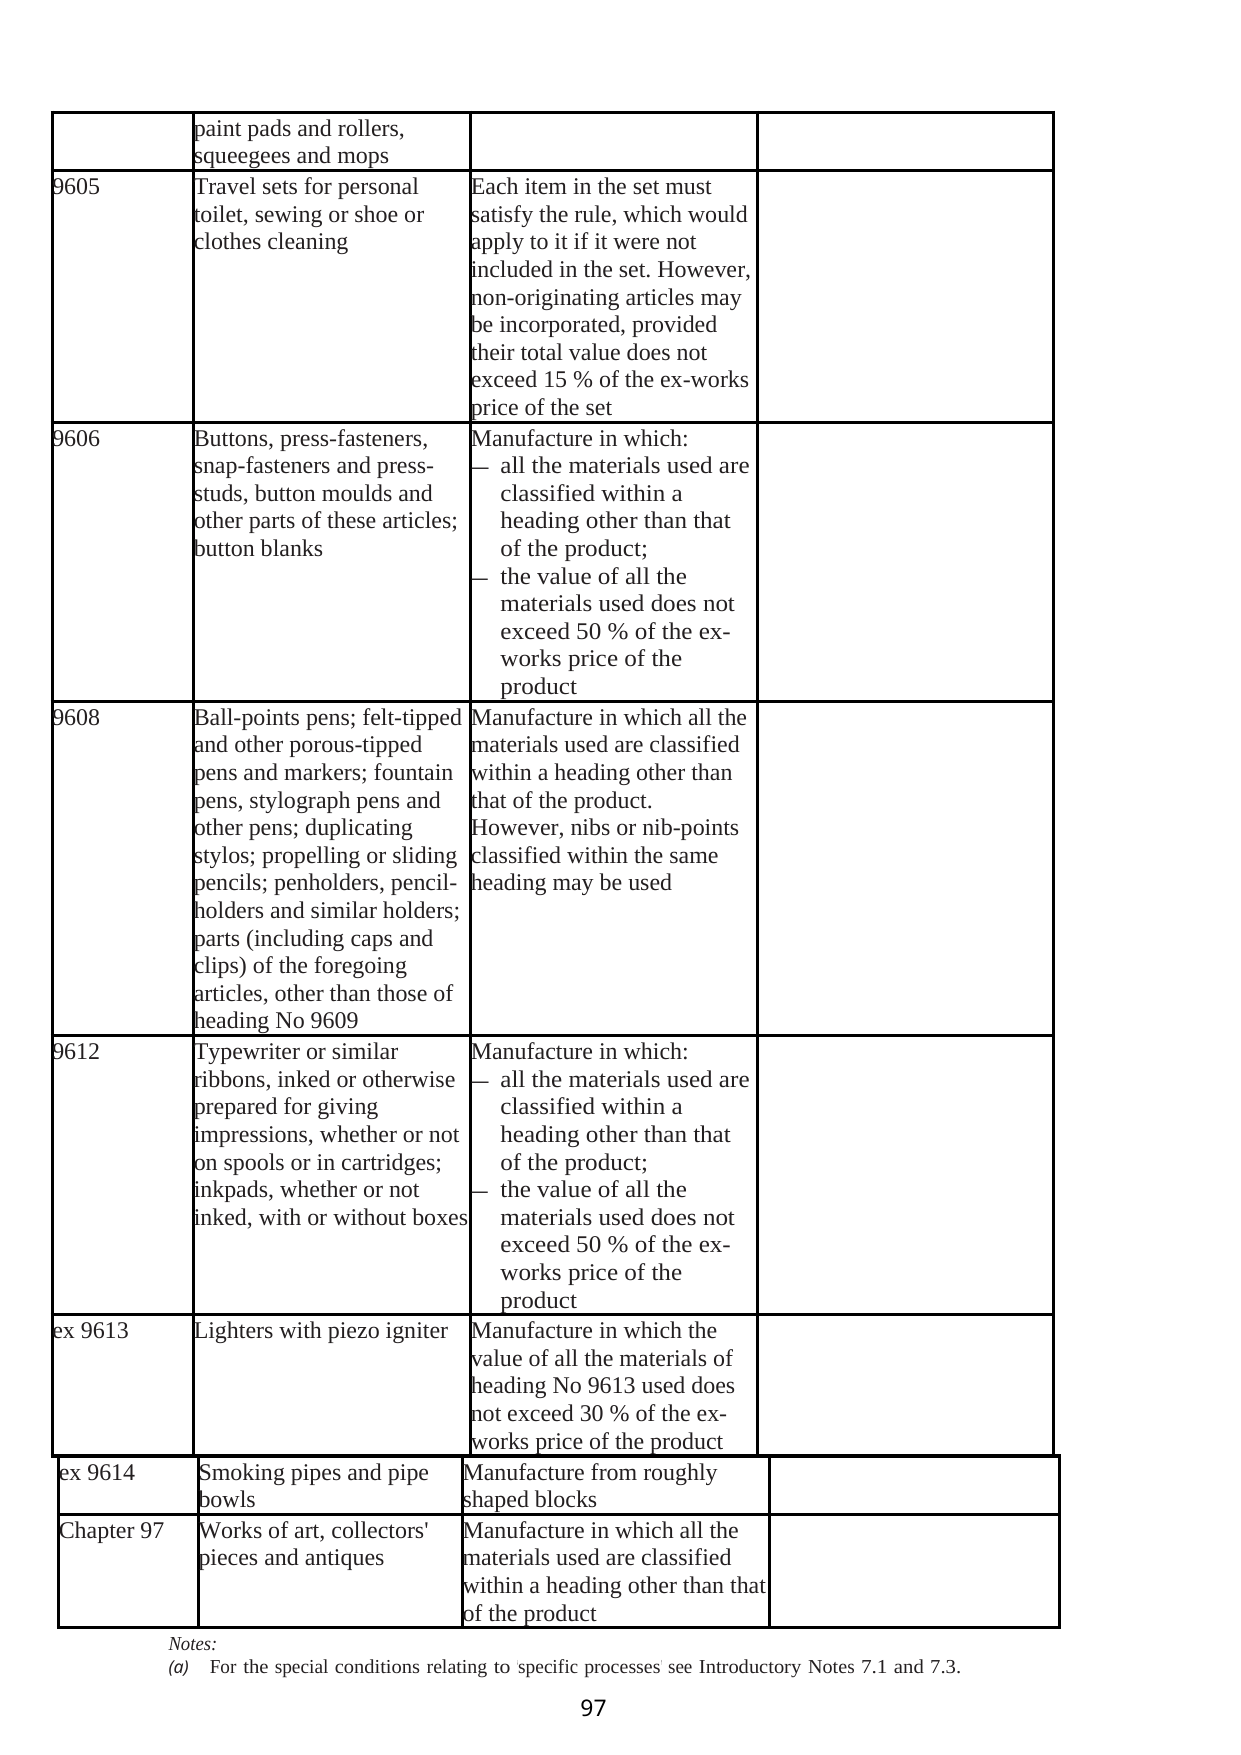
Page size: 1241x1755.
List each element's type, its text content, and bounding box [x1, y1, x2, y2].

table_cell Manufacture in which all the materials used are classified within a heading other than that of the product. However, nibs or nib-points classified within the same heading may be used [472, 703, 756, 1034]
table_cell Smoking pipes and pipe bowls [200, 1458, 461, 1513]
table_cell Each item in the set must satisfy the rule, which would apply to it if it were not included in the set. However, non-originating articles may be incorporated, provided their total value does not exceed 15 % of the ex-works price of the set [472, 172, 756, 421]
table_cell 9608 [54, 703, 192, 1034]
table_cell [472, 114, 756, 169]
table_cell [759, 114, 1052, 169]
table_cell Manufacture in which: all the materials used are classified within a heading other than that of the product; the value of all the materials used does not exceed 50 % of the ex-works price of the product [472, 1037, 756, 1313]
table_cell Typewriter or similar ribbons, inked or otherwise prepared for giving impressions, whether or not on spools or in cartridges; inkpads, whether or not inked, with or without boxes [195, 1037, 469, 1313]
table_cell [1060, 1034, 1081, 1313]
text Notes: [168, 1631, 930, 1654]
table_cell [52, 1513, 57, 1626]
table_cell [759, 1316, 1052, 1454]
table_cell Manufacture in which the value of all the materials of heading No 9613 used does not exceed 30 % of the ex-works price of the product [472, 1316, 756, 1454]
table_cell [1081, 700, 1091, 1034]
table_cell [1055, 1034, 1060, 1313]
table_cell [1081, 169, 1091, 421]
table_cell Chapter 97 [60, 1516, 197, 1626]
table_cell [771, 1458, 1058, 1513]
table_cell [54, 114, 192, 169]
table_cell Lighters with piezo igniter [195, 1316, 469, 1454]
table_cell [1060, 1313, 1081, 1454]
table_cell Manufacture in which all the materials used are classified within a heading other than that of the product [464, 1516, 768, 1626]
table_cell paint pads and rollers, squeegees and mops [195, 114, 469, 169]
table_cell [1081, 1313, 1091, 1454]
table_cell 9606 [54, 424, 192, 700]
table_cell [1060, 169, 1081, 421]
table_cell Manufacture from roughly shaped blocks [464, 1458, 768, 1513]
table_cell [1081, 1513, 1091, 1626]
table_cell [1055, 1313, 1060, 1454]
table_cell ex 9613 [54, 1316, 192, 1454]
table_cell [1081, 1034, 1091, 1313]
table_cell Travel sets for personal toilet, sewing or shoe or clothes cleaning [195, 172, 469, 421]
table_cell Manufacture in which: all the materials used are classified within a heading other than that of the product; the value of all the materials used does not exceed 50 % of the ex-works price of the product [472, 424, 756, 700]
table_cell [1081, 1454, 1091, 1513]
table_cell [759, 1037, 1052, 1313]
table_cell [1061, 1513, 1081, 1626]
table_cell [1055, 169, 1060, 421]
table_cell [1081, 421, 1091, 700]
table_cell Works of art, collectors' pieces and antiques [200, 1516, 461, 1626]
table_cell 9612 [54, 1037, 192, 1313]
table_cell ex 9614 [60, 1458, 197, 1513]
list For the special conditions relating to ‘specific processes’ see Introductory Notes 7.1 and 7.3. [168, 1654, 1134, 1678]
table_cell Buttons, press-fasteners, snap-fasteners and press-studs, button moulds and other parts of these articles; button blanks [195, 424, 469, 700]
table_cell [759, 424, 1052, 700]
table_cell [759, 703, 1052, 1034]
table_cell [1055, 111, 1060, 169]
table_cell [1061, 1454, 1081, 1513]
table_cell [1081, 111, 1091, 169]
table_cell [52, 1458, 57, 1513]
table_cell [759, 172, 1052, 421]
table_cell [1060, 421, 1081, 700]
table_cell [771, 1516, 1058, 1626]
table_cell [1060, 700, 1081, 1034]
table_cell 9605 [54, 172, 192, 421]
table_cell Ball-points pens; felt-tipped and other porous-tipped pens and markers; fountain pens, stylograph pens and other pens; duplicating stylos; propelling or sliding pencils; penholders, pencil-holders and similar holders; parts (including caps and clips) of the foregoing articles, other than those of heading No 9609 [195, 703, 469, 1034]
table_cell [1055, 700, 1060, 1034]
table_cell [1060, 111, 1081, 169]
table_cell [1055, 421, 1060, 700]
